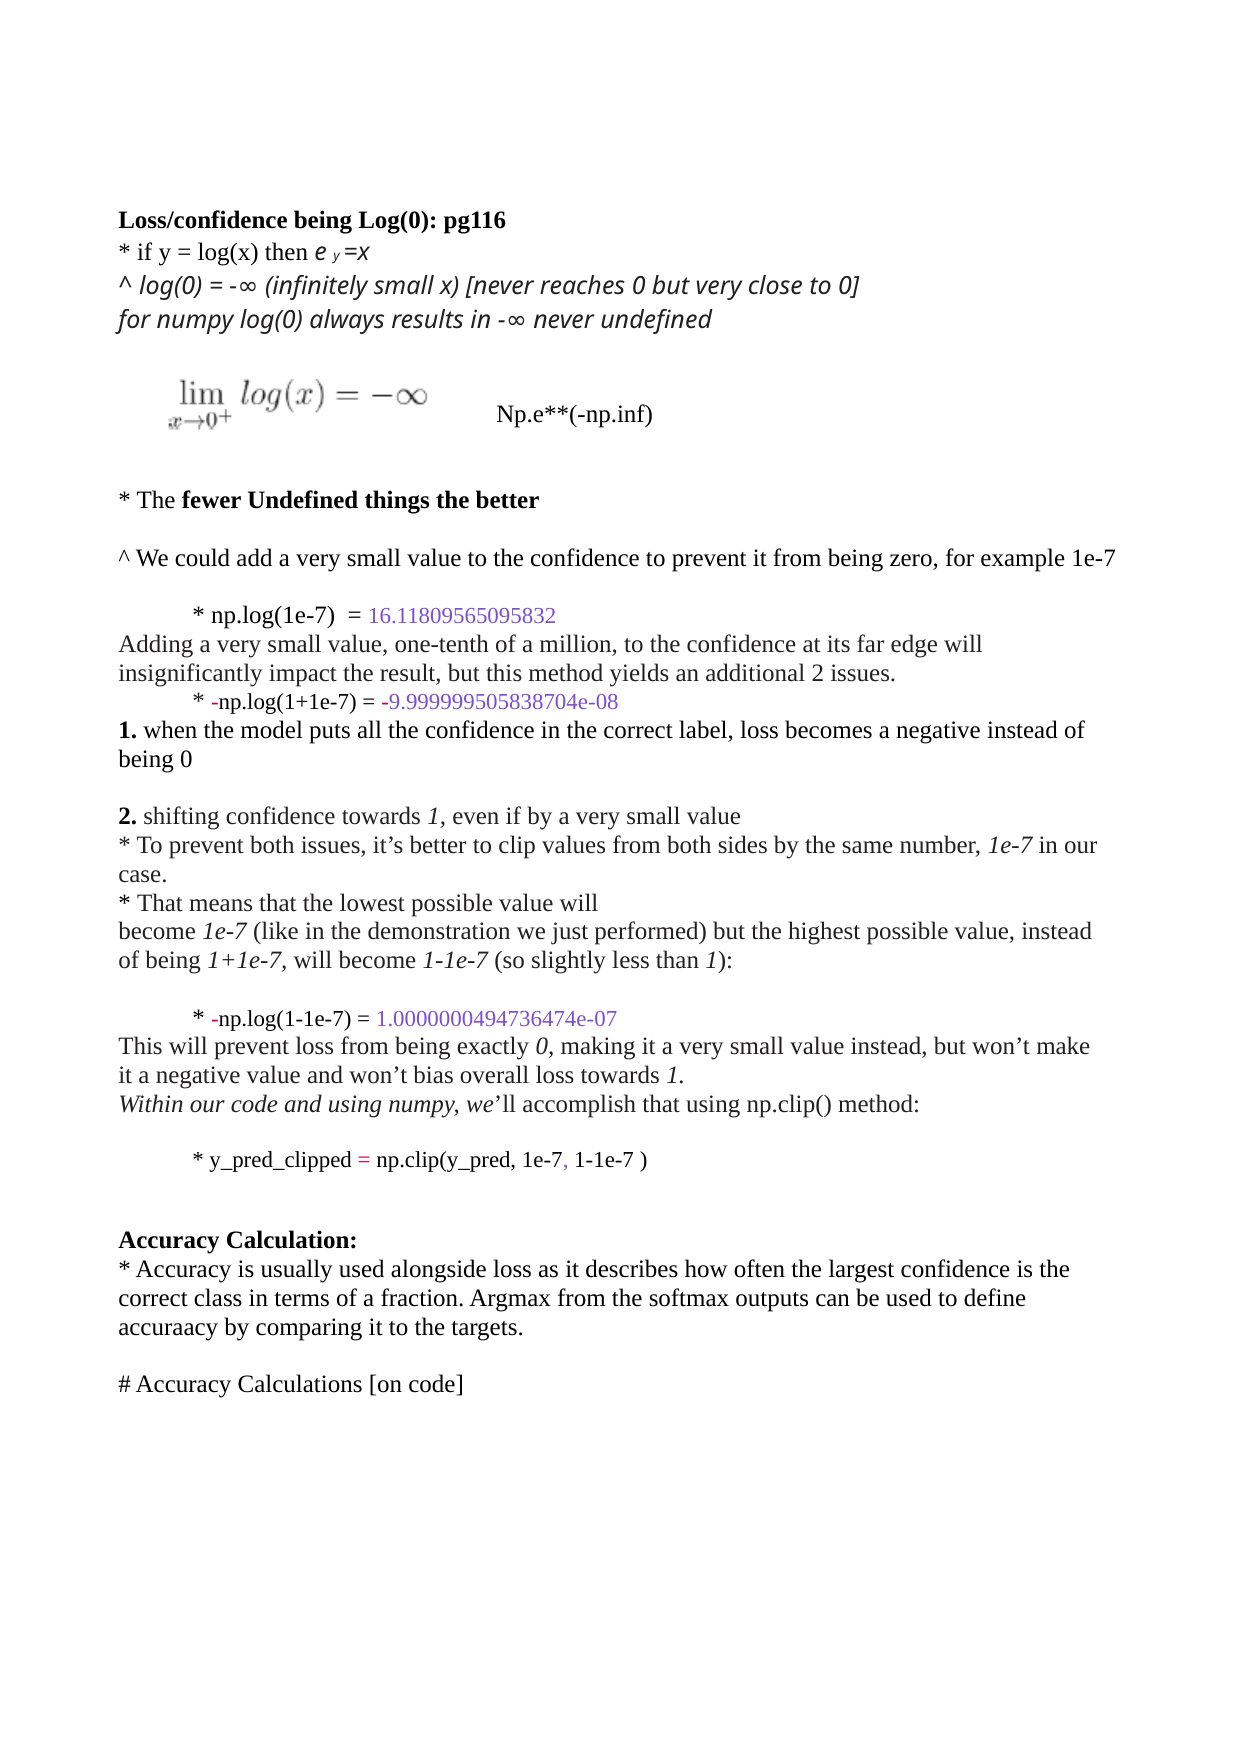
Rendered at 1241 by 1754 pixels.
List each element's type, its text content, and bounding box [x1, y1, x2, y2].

text 2. shifting confidence towards 1, even if by a very small value [118, 801, 1122, 830]
text insignificantly impact the result, but this method yields an additional 2 issues. [118, 658, 1122, 686]
text Adding a very small value, one-tenth of a million, to the confidence at its far edge will [118, 629, 1122, 658]
text ^ log(0) = -∞ (infinitely small x) [never reaches 0 but very close to 0] [118, 268, 1122, 302]
text ^ We could add a very small value to the confidence to prevent it from being zero, for example 1e-7 [118, 543, 1122, 571]
text of being 1+1e-7, will become 1-1e-7 (so slightly less than 1): [118, 945, 1122, 974]
text for numpy log(0) always results in -∞ never undefined [118, 302, 1122, 336]
text * if y = log(x) then e y =x [118, 234, 1122, 268]
text 1. when the model puts all the confidence in the correct label, loss becomes a negative instead of being 0 [118, 715, 1122, 773]
text become 1e-7 (like in the demonstration we just performed) but the highest possible value, instead [118, 916, 1122, 945]
text # Accuracy Calculations [on code] [118, 1369, 1122, 1398]
picture [144, 343, 471, 452]
text * -np.log(1-1e-7) = 1.0000000494736474e-07 [118, 1003, 1122, 1031]
text [118, 399, 144, 428]
text * -np.log(1+1e-7) = -9.999999505838704e-08 [118, 686, 1122, 715]
text * y_pred_clipped = np.clip(y_pred, 1e-7, 1-1e-7 ) [118, 1146, 1122, 1173]
text Within our code and using numpy, we’ll accomplish that using np.clip() method: [118, 1089, 1122, 1118]
text * That means that the lowest possible value will [118, 888, 1122, 916]
text * np.log(1e-7) = 16.11809565095832 [118, 600, 1122, 629]
text it a negative value and won’t bias overall loss towards 1. [118, 1060, 1122, 1089]
text * To prevent both issues, it’s better to clip values from both sides by the same number, 1e-7 in our case. [118, 830, 1122, 888]
text Loss/confidence being Log(0): pg116 [118, 205, 1122, 234]
text * The fewer Undefined things the better [118, 485, 1122, 514]
text This will prevent loss from being exactly 0, making it a very small value instead, but won’t make [118, 1031, 1122, 1060]
text * Accuracy is usually used alongside loss as it describes how often the largest confidence is the correct class in terms of a fraction. Argmax from the softmax outputs can be used to define accuraacy by comparing it to the targets. [118, 1254, 1122, 1340]
text Np.e**(-np.inf) [471, 399, 1122, 428]
text Accuracy Calculation: [118, 1225, 1122, 1254]
